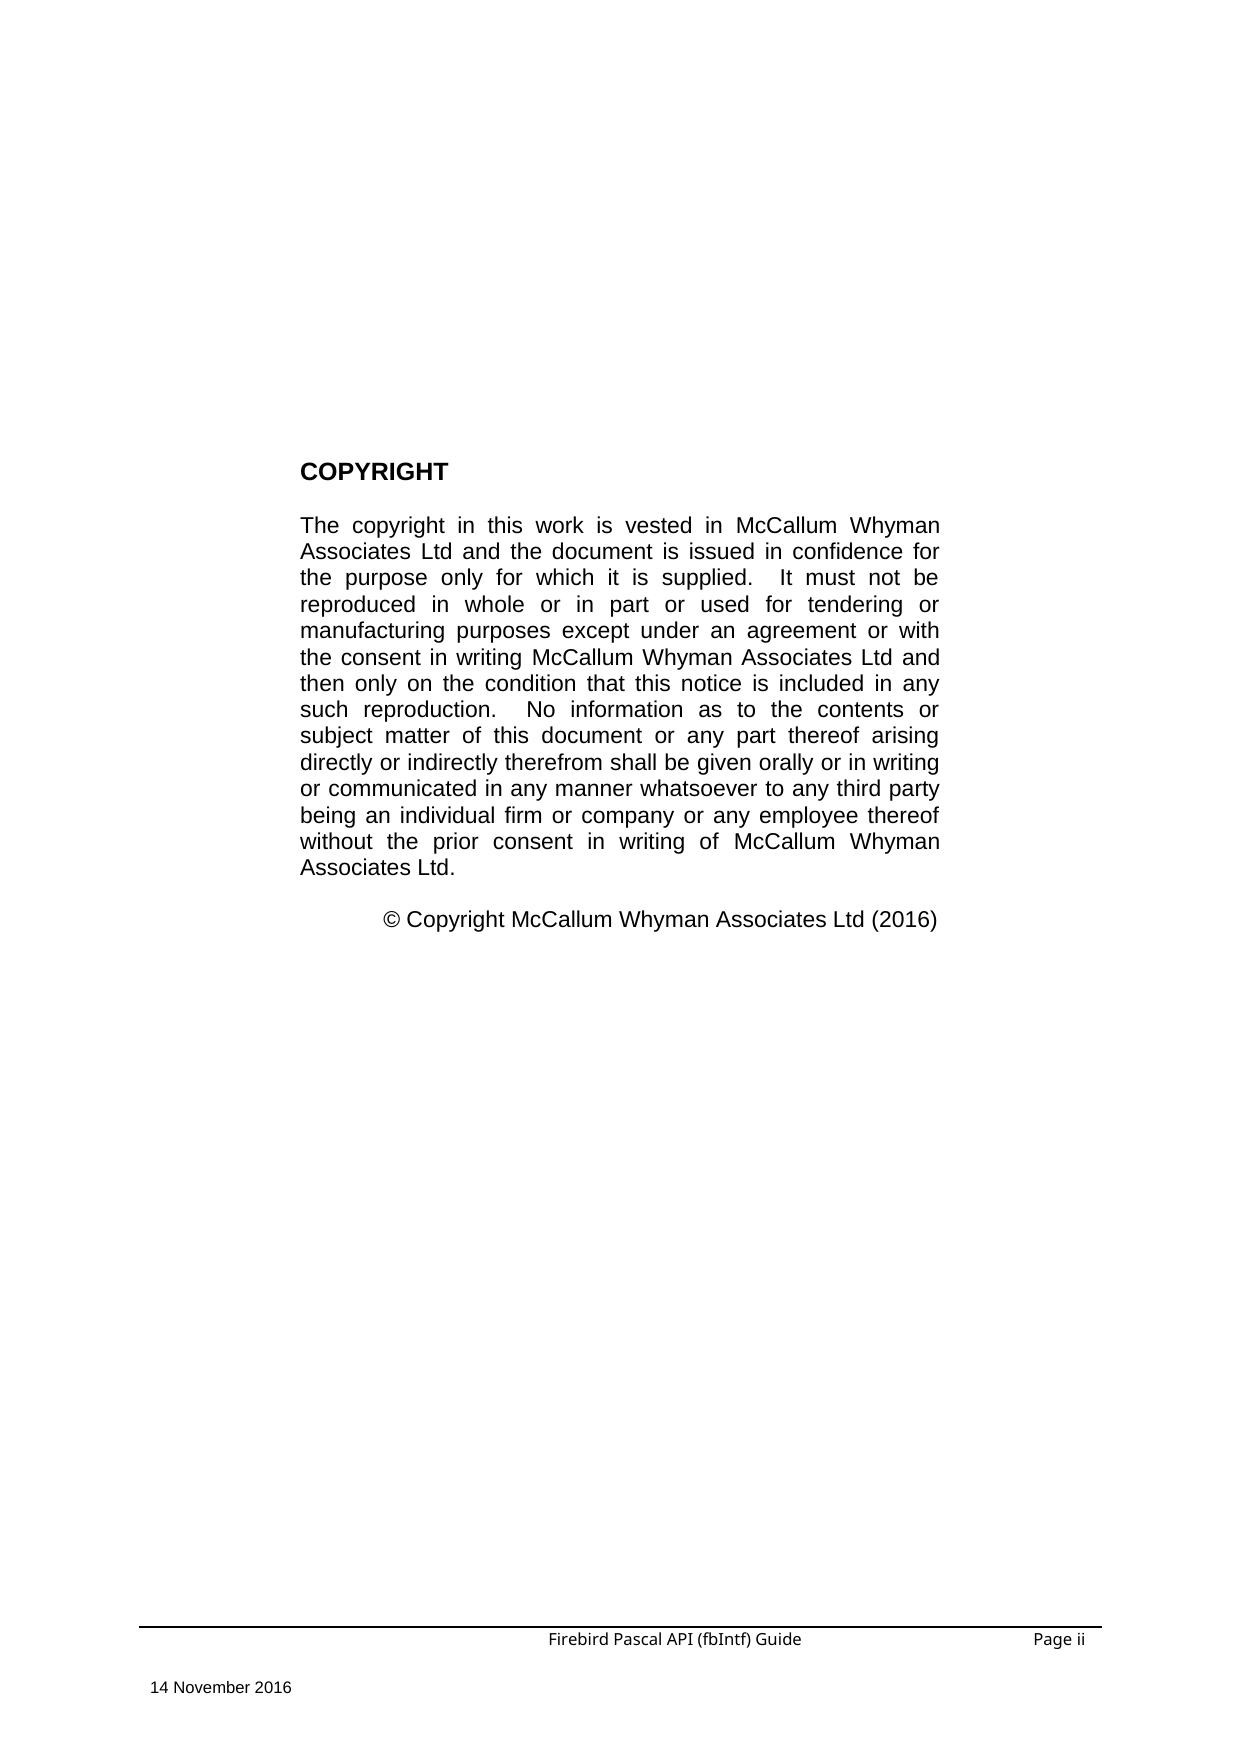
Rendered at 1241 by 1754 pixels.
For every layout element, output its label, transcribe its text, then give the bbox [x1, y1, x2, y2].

text © Copyright McCallum Whyman Associates Ltd (2016) [300, 906, 940, 932]
text The copyright in this work is vested in McCallum Whyman Associates Ltd and the document is issued in confidence for the purpose only for which it is supplied. It must not be reproduced in whole or in part or used for tendering or manufacturing purposes except under an agreement or with the consent in writing McCallum Whyman Associates Ltd and then only on the condition that this notice is included in any such reproduction. No information as to the contents or subject matter of this document or any part thereof arising directly or indirectly therefrom shall be given orally or in writing or communicated in any manner whatsoever to any third party being an individual firm or company or any employee thereof without the prior consent in writing of McCallum Whyman Associates Ltd. [300, 512, 940, 881]
text COPYRIGHT [300, 457, 940, 485]
